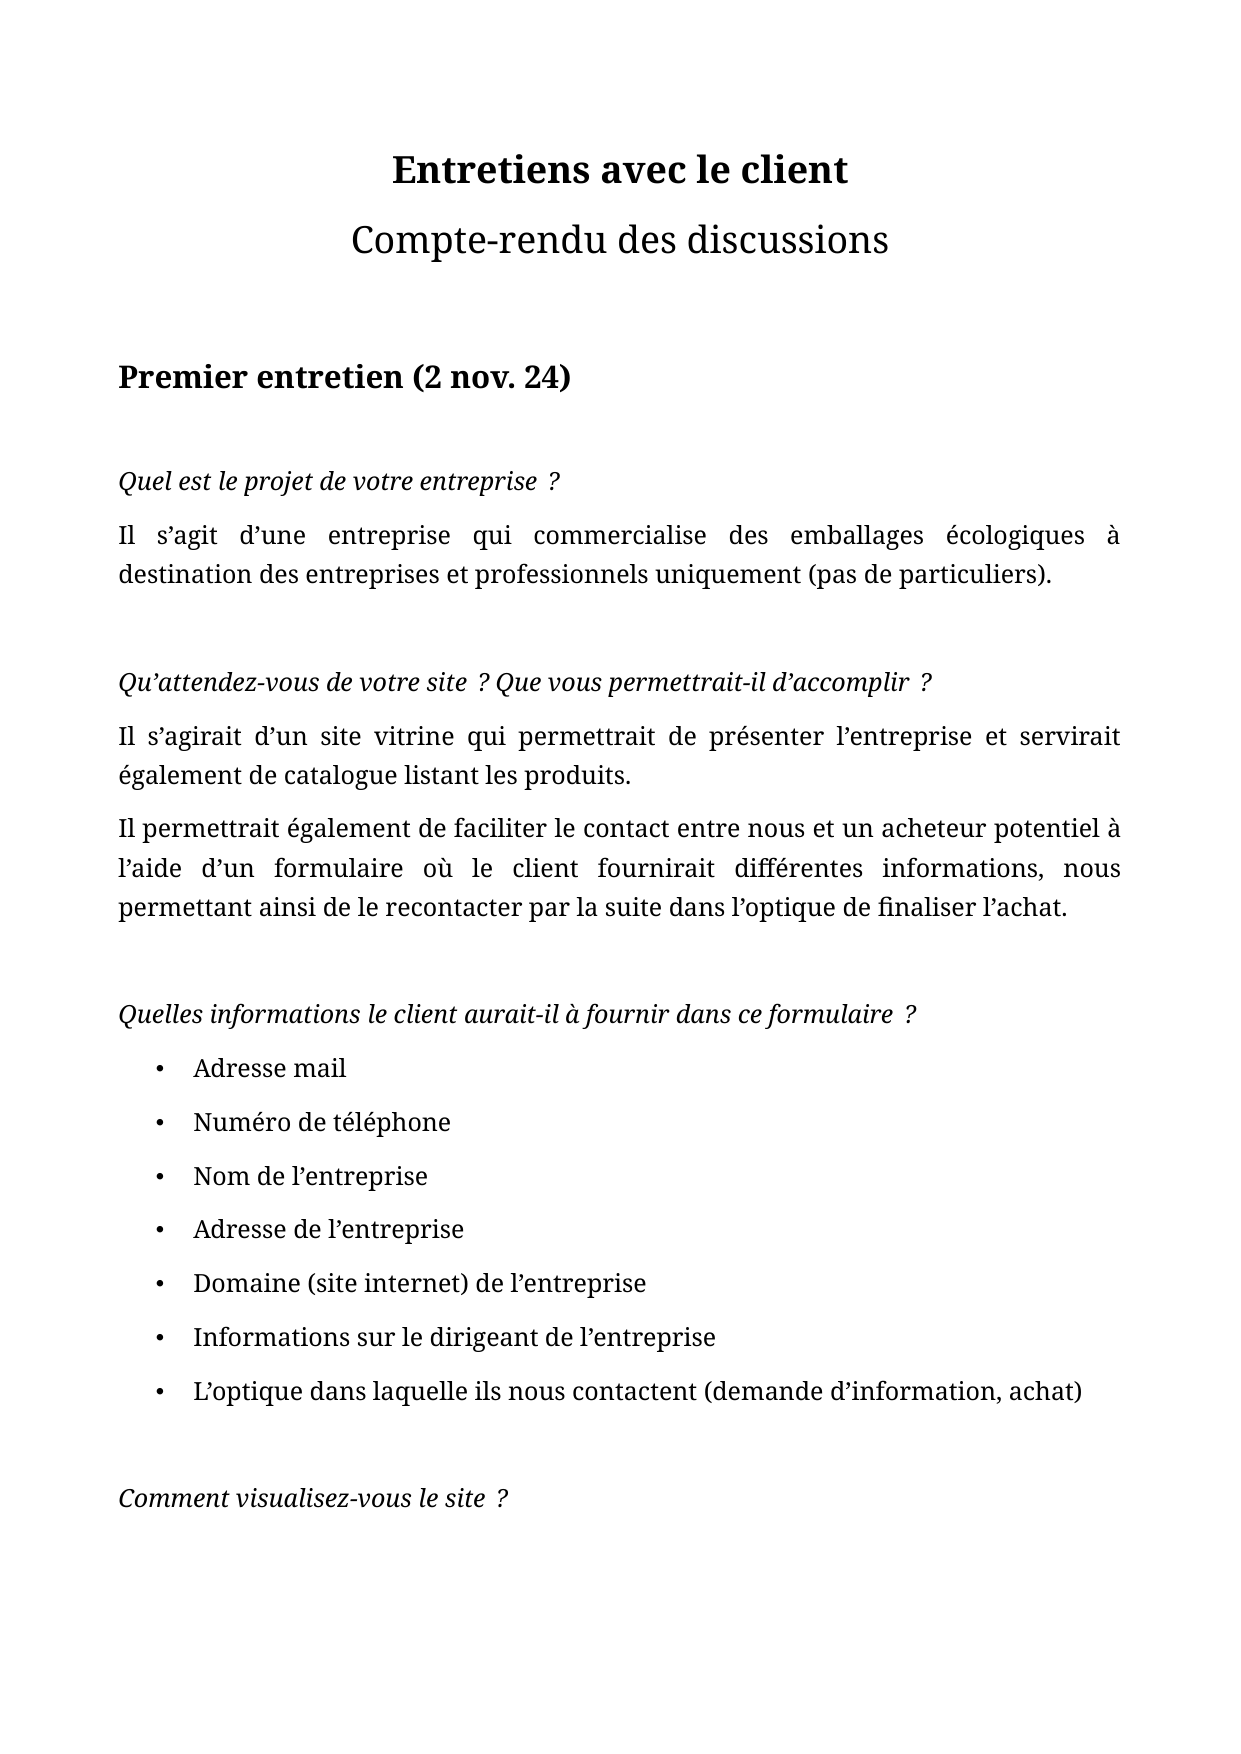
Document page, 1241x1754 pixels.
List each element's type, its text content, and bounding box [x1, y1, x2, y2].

list Informations sur le dirigeant de l’entreprise [156, 1319, 1122, 1353]
subtitle Compte-rendu des discussions [118, 213, 1122, 264]
text Comment visualisez-vous le site ? [118, 1481, 1122, 1515]
text Quelles informations le client aurait-il à fournir dans ce formulaire ? [118, 997, 1122, 1031]
list Numéro de téléphone [156, 1104, 1122, 1138]
list Adresse mail [156, 1051, 1122, 1085]
text Il s’agirait d’un site vitrine qui permettrait de présenter l’entreprise et servirait également de catalogue listant les produits. [118, 718, 1122, 791]
list Adresse de l’entreprise [156, 1212, 1122, 1246]
list Nom de l’entreprise [156, 1158, 1122, 1192]
list L’optique dans laquelle ils nous contactent (demande d’information, achat) [156, 1373, 1122, 1407]
subtitle Premier entretien (2 nov. 24) [118, 355, 1122, 398]
text Il s’agit d’une entreprise qui commercialise des emballages écologiques à destination des entreprises et professionnels uniquement (pas de particuliers). [118, 518, 1122, 591]
list Domaine (site internet) de l’entreprise [156, 1266, 1122, 1300]
title Entretiens avec le client [118, 143, 1122, 194]
text Qu’attendez-vous de votre site ? Que vous permettrait-il d’accomplir ? [118, 664, 1122, 698]
text Quel est le projet de votre entreprise ? [118, 464, 1122, 498]
text Il permettrait également de faciliter le contact entre nous et un acheteur potentiel à l’aide d’un formulaire où le client fournirait différentes informations, nous permettant ainsi de le recontacter par la suite dans l’optique de finaliser l’achat. [118, 811, 1122, 923]
